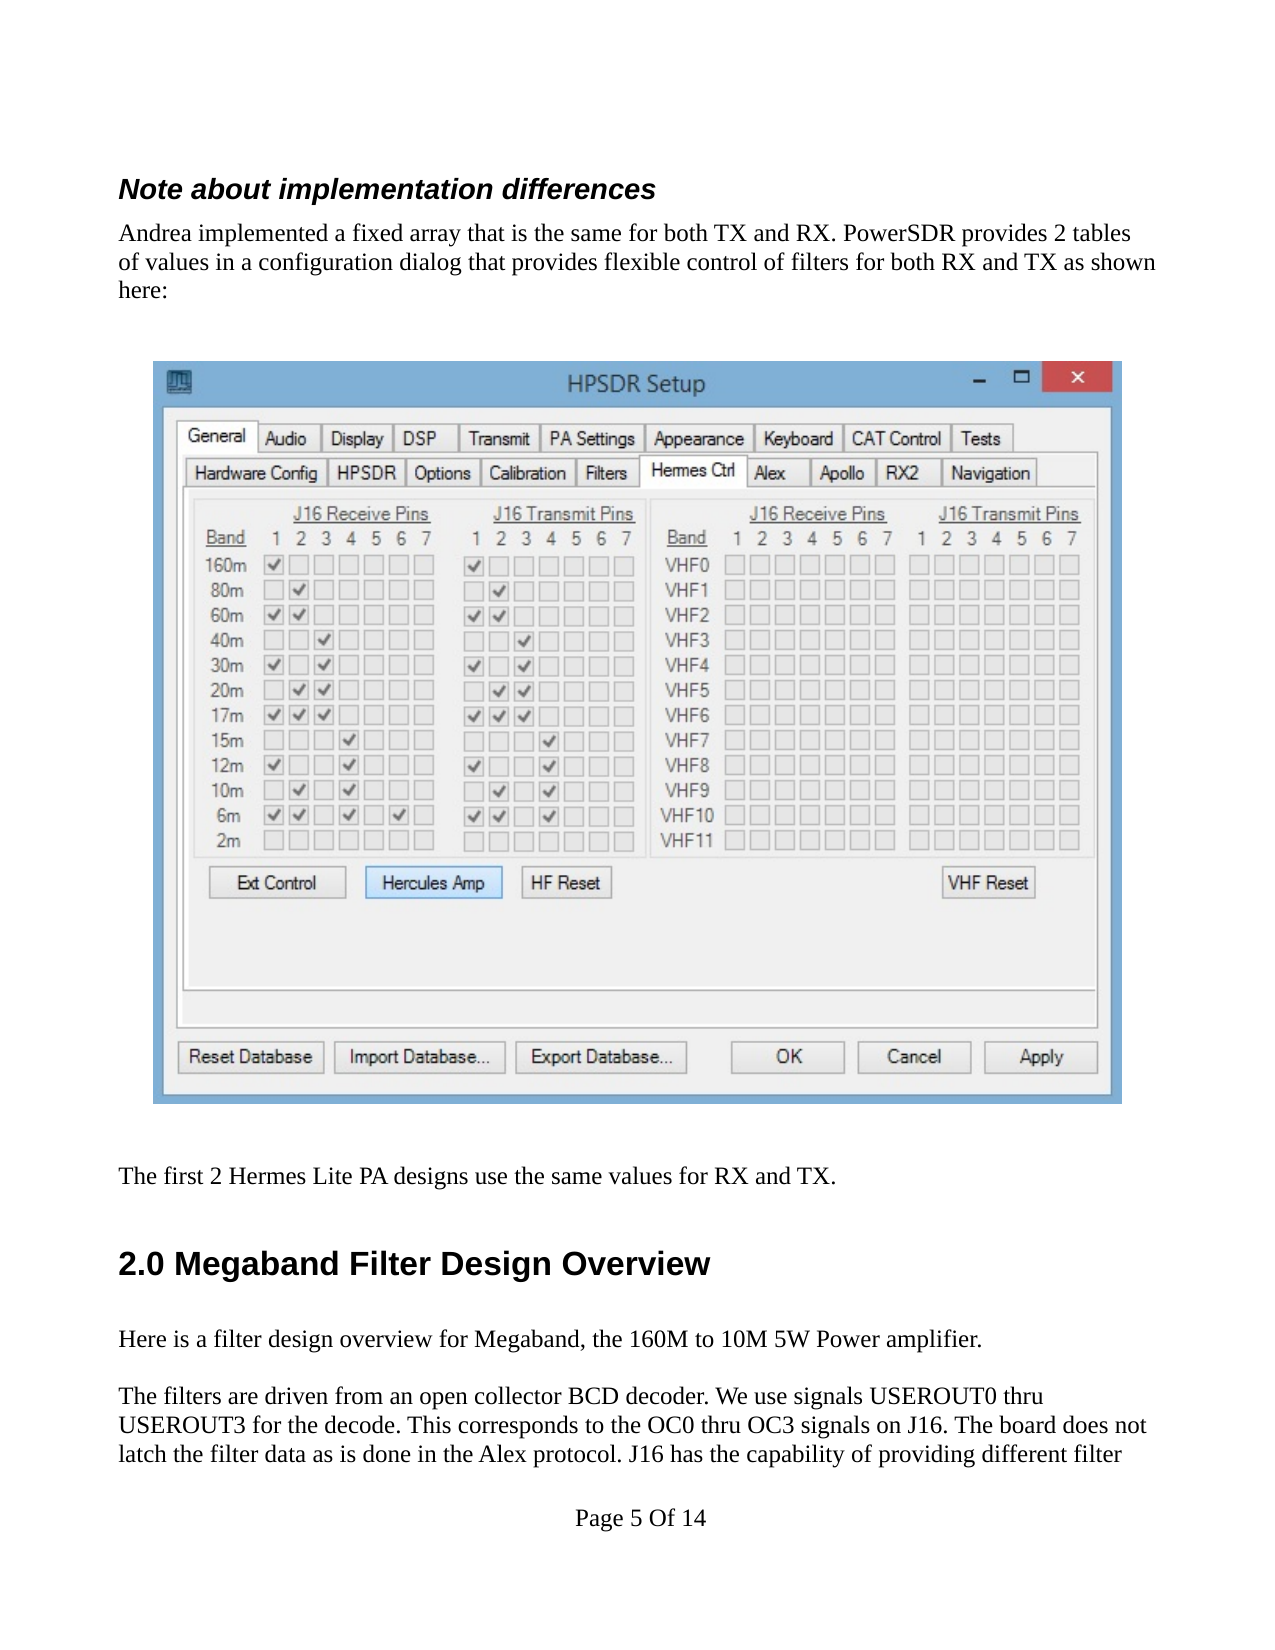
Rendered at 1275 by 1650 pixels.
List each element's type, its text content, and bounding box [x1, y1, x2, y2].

text Andrea implemented a fixed array that is the same for both TX and RX. PowerSDR provides 2 tables of values in a configuration dialog that provides flexible control of filters for both RX and TX as shown here: [118, 218, 1157, 304]
subtitle Note about implementation differences [118, 172, 1157, 205]
picture [153, 361, 1122, 1104]
subtitle 2.0 Megaband Filter Design Overview [118, 1244, 1157, 1282]
text The filters are driven from an open collector BCD decoder. We use signals USEROUT0 thru USEROUT3 for the decode. This corresponds to the OC0 thru OC3 signals on J16. The board does not latch the filter data as is done in the Alex protocol. J16 has the capability of providing different filter [118, 1381, 1157, 1467]
text Here is a filter design overview for Megaband, the 160M to 10M 5W Power amplifier. [118, 1324, 1157, 1352]
text The first 2 Hermes Lite PA designs use the same values for RX and TX. [118, 1161, 1157, 1190]
